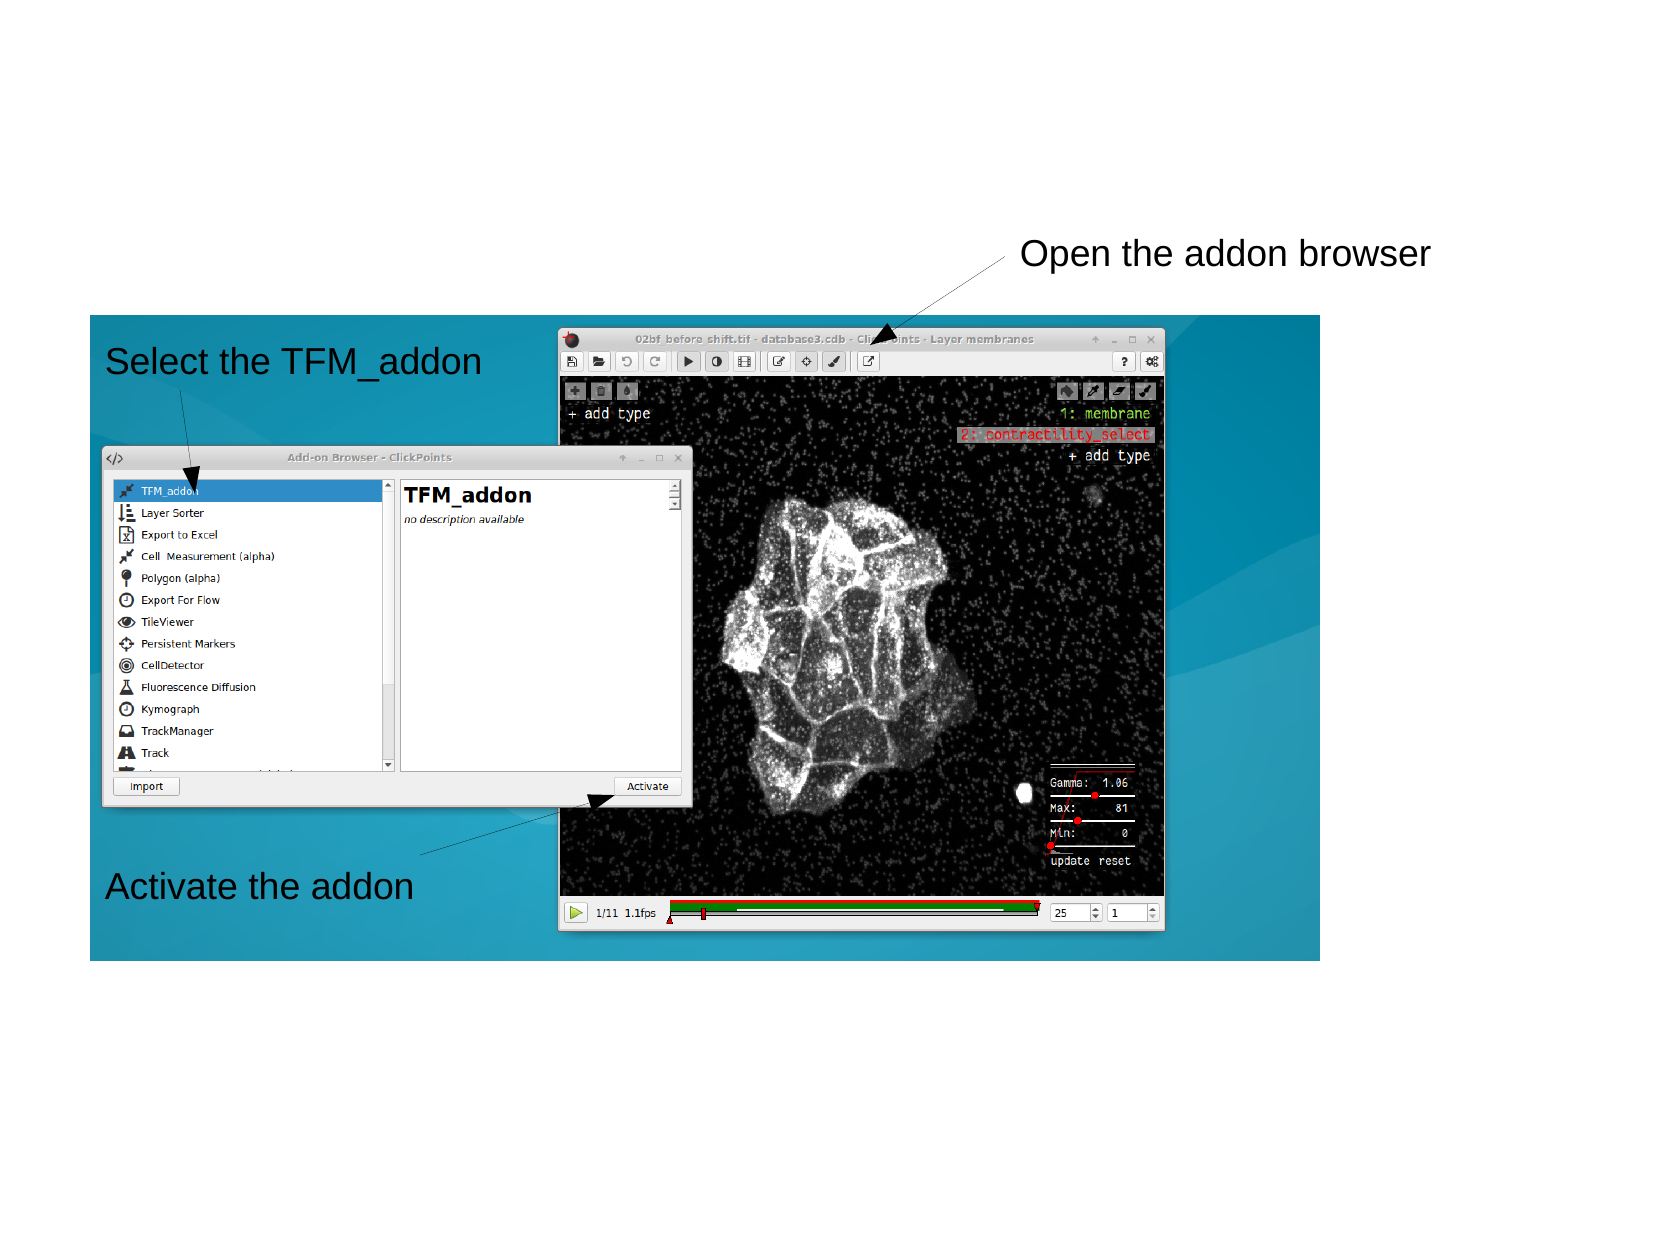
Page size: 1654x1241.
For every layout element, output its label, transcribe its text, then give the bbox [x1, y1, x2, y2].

text_box Open the addon browser [1005, 225, 1594, 282]
text_box Select the TFM_addon [90, 333, 679, 391]
picture [90, 315, 1321, 961]
text_box Activate the addon [90, 858, 679, 916]
